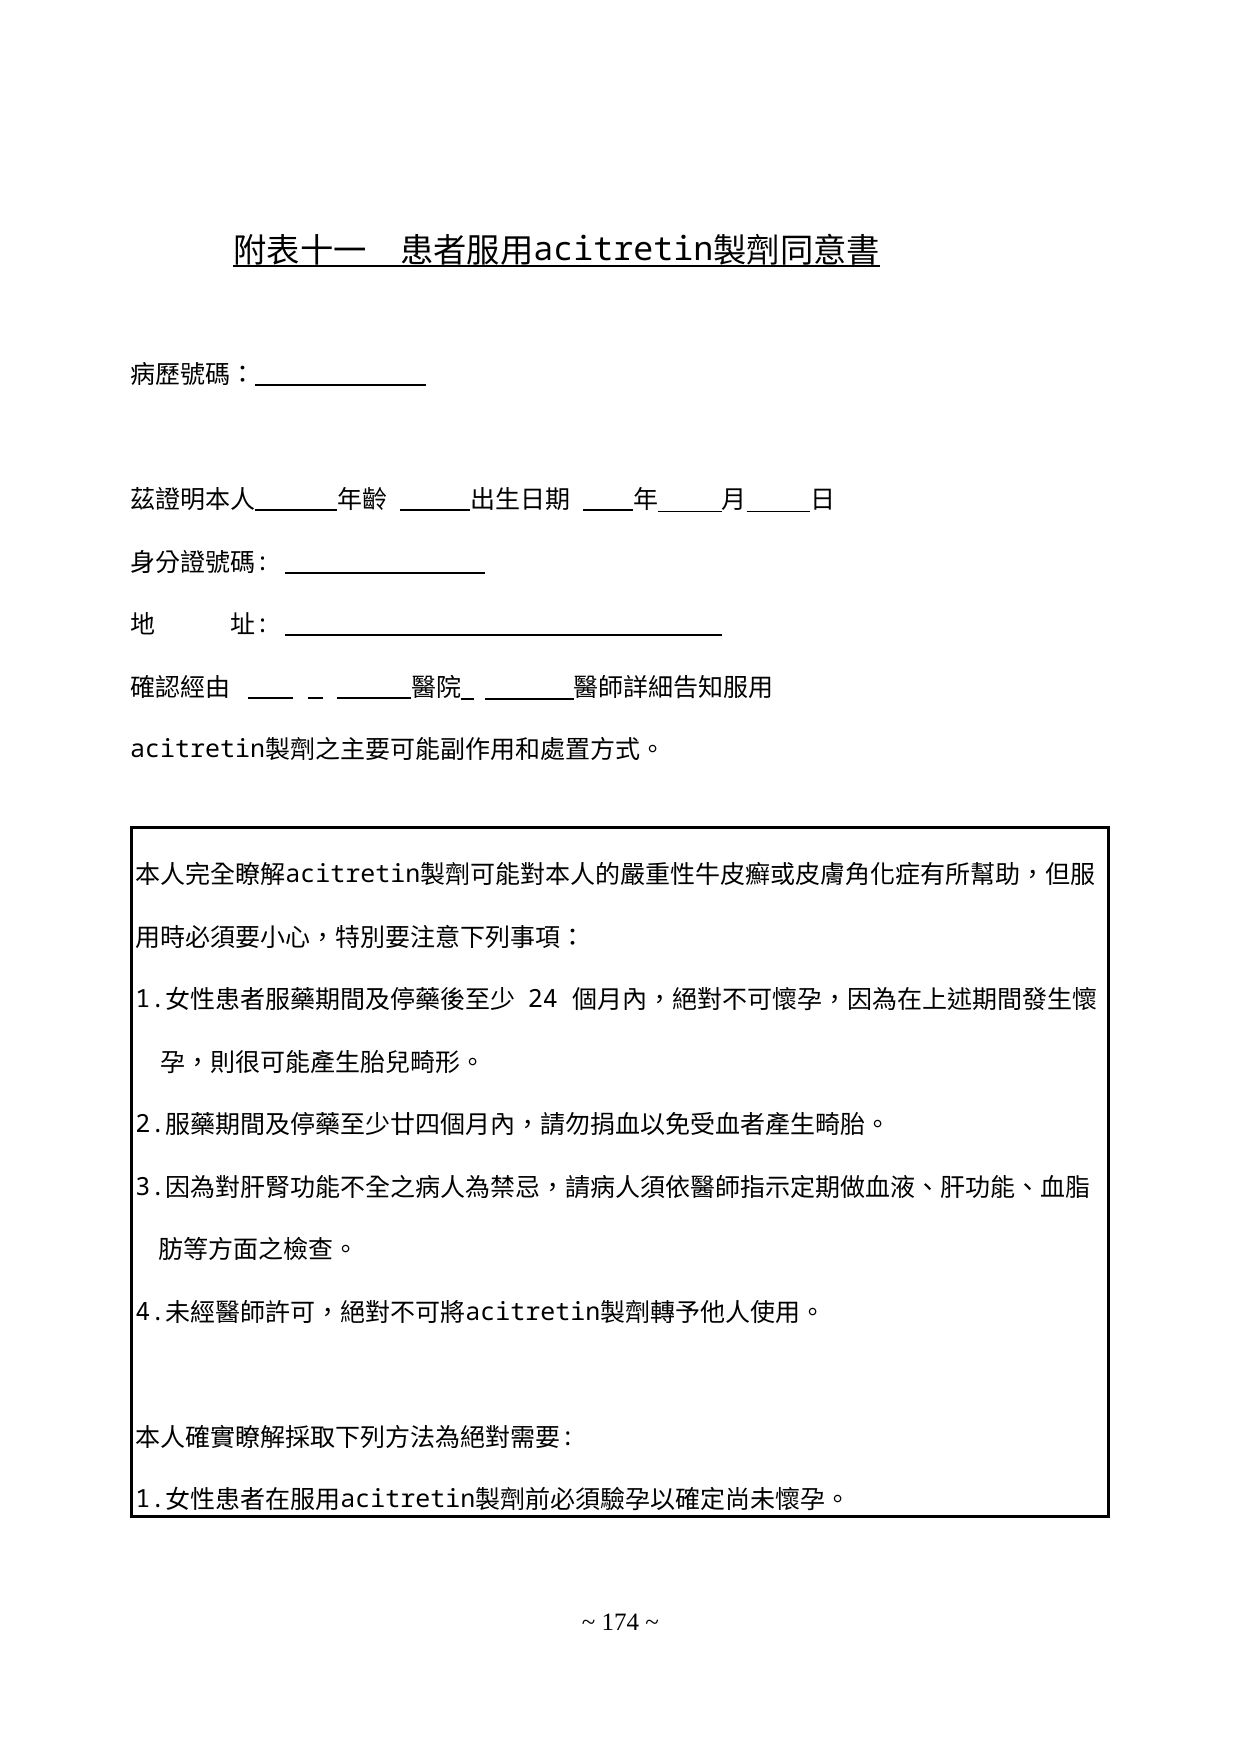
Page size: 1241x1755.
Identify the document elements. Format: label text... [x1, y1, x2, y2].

text 3.因為對肝腎功能不全之病人為禁忌，請病人須依醫師指示定期做血液、肝功能、血脂肪等方面之檢查。 [133, 1138, 1107, 1263]
text 病歷號碼： [130, 331, 1110, 393]
text 茲證明本人 年齡 出生日期 年 月 日 [130, 456, 1110, 518]
text acitretin製劑之主要可能副作用和處置方式。 [130, 706, 1110, 768]
text 地 址: [130, 581, 1110, 643]
text 1.女性患者在服用acitretin製劑前必須驗孕以確定尚未懷孕。 [133, 1451, 1107, 1515]
text 本人確實瞭解採取下列方法為絕對需要: [133, 1388, 1107, 1451]
list 女性患者服藥期間及停藥後至少 24 個月內，絕對不可懷孕，因為在上述期間發生懷孕，則很可能產生胎兒畸形。 [133, 951, 1107, 1076]
text 本人完全瞭解acitretin製劑可能對本人的嚴重性牛皮癬或皮膚角化症有所幫助，但服用時必須要小心，特別要注意下列事項： [133, 829, 1107, 951]
text 確認經由 醫院 醫師詳細告知服用 [130, 643, 1110, 706]
table_header 附表十一 患者服用acitretin製劑同意書 [130, 206, 983, 268]
text 身分證號碼: [130, 518, 1110, 581]
text 2.服藥期間及停藥至少廿四個月內，請勿捐血以免受血者產生畸胎。 [133, 1076, 1107, 1138]
text 4.未經醫師許可，絕對不可將acitretin製劑轉予他人使用。 [133, 1263, 1107, 1331]
